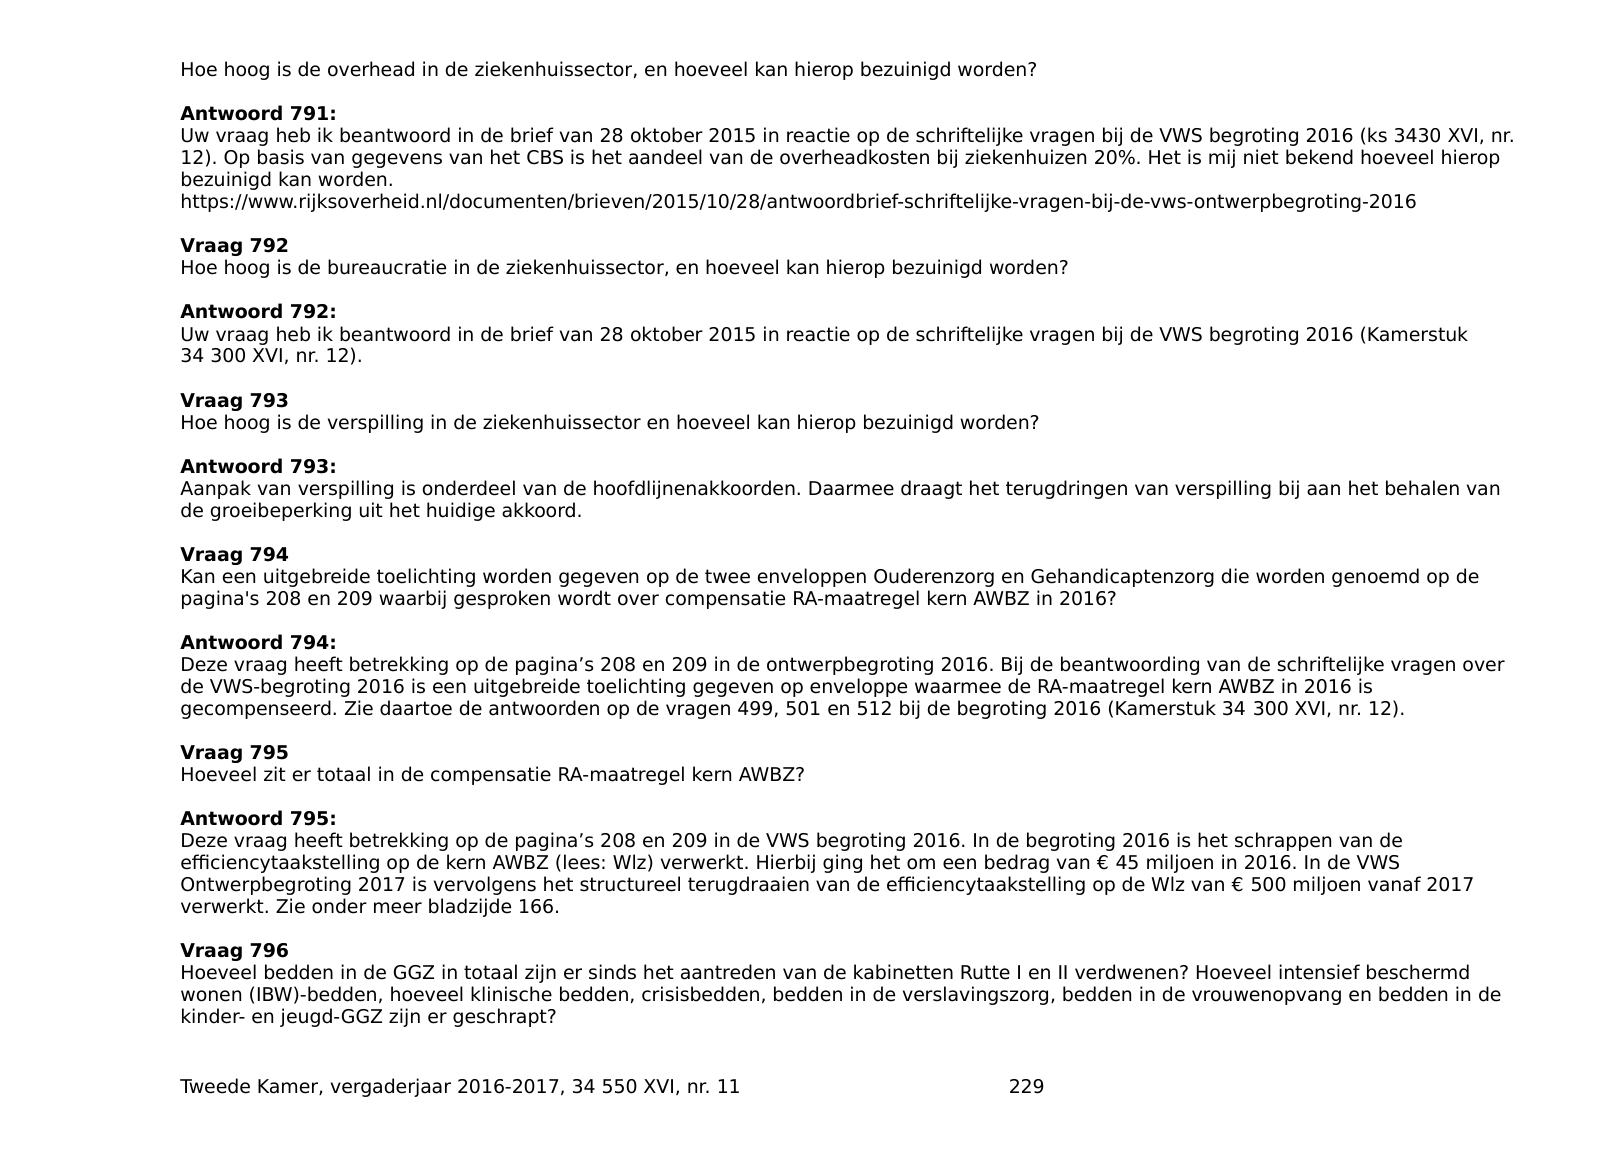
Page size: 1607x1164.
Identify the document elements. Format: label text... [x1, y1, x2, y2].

text Hoeveel zit er totaal in de compensatie RA-maatregel kern AWBZ? [180, 764, 1529, 786]
text Deze vraag heeft betrekking op de pagina’s 208 en 209 in de ontwerpbegroting 2016. Bij de beantwoording van de schriftelijke vragen over de VWS-begroting 2016 is een uitgebreide toelichting gegeven op enveloppe waarmee de RA-maatregel kern AWBZ in 2016 is gecompenseerd. Zie daartoe de antwoorden op de vragen 499, 501 en 512 bij de begroting 2016 (Kamerstuk 34 300 XVI, nr. 12). [180, 654, 1529, 720]
text Vraag 796 [180, 940, 1529, 962]
text Hoe hoog is de overhead in de ziekenhuissector, en hoeveel kan hierop bezuinigd worden? [180, 59, 1529, 81]
text Antwoord 795: [180, 808, 1529, 830]
text Hoe hoog is de bureaucratie in de ziekenhuissector, en hoeveel kan hierop bezuinigd worden? [180, 257, 1529, 279]
text Antwoord 792: [180, 301, 1529, 323]
text Uw vraag heb ik beantwoord in de brief van 28 oktober 2015 in reactie op de schriftelijke vragen bij de VWS begroting 2016 (ks 3430 XVI, nr. 12). Op basis van gegevens van het CBS is het aandeel van de overheadkosten bij ziekenhuizen 20%. Het is mij niet bekend hoeveel hierop bezuinigd kan worden. [180, 125, 1529, 191]
text Antwoord 791: [180, 103, 1529, 125]
text Uw vraag heb ik beantwoord in de brief van 28 oktober 2015 in reactie op de schriftelijke vragen bij de VWS begroting 2016 (Kamerstuk 34 300 XVI, nr. 12). [180, 323, 1529, 367]
text Vraag 795 [180, 742, 1529, 764]
text Kan een uitgebreide toelichting worden gegeven op de twee enveloppen Ouderenzorg en Gehandicaptenzorg die worden genoemd op de pagina's 208 en 209 waarbij gesproken wordt over compensatie RA-maatregel kern AWBZ in 2016? [180, 566, 1529, 610]
text Vraag 792 [180, 235, 1529, 257]
text Aanpak van verspilling is onderdeel van de hoofdlijnenakkoorden. Daarmee draagt het terugdringen van verspilling bij aan het behalen van de groeibeperking uit het huidige akkoord. [180, 478, 1529, 522]
text Antwoord 794: [180, 632, 1529, 654]
text Hoe hoog is de verspilling in de ziekenhuissector en hoeveel kan hierop bezuinigd worden? [180, 412, 1529, 433]
text Deze vraag heeft betrekking op de pagina’s 208 en 209 in de VWS begroting 2016. In de begroting 2016 is het schrappen van de efficiencytaakstelling op de kern AWBZ (lees: Wlz) verwerkt. Hierbij ging het om een bedrag van € 45 miljoen in 2016. In de VWS Ontwerpbegroting 2017 is vervolgens het structureel terugdraaien van de efficiencytaakstelling op de Wlz van € 500 miljoen vanaf 2017 verwerkt. Zie onder meer bladzijde 166. [180, 830, 1529, 918]
text Vraag 793 [180, 389, 1529, 412]
text Vraag 794 [180, 544, 1529, 566]
text Antwoord 793: [180, 456, 1529, 478]
text Hoeveel bedden in de GGZ in totaal zijn er sinds het aantreden van de kabinetten Rutte I en II verdwenen? Hoeveel intensief beschermd wonen (IBW)-bedden, hoeveel klinische bedden, crisisbedden, bedden in de verslavingszorg, bedden in de vrouwenopvang en bedden in de kinder- en jeugd-GGZ zijn er geschrapt? [180, 962, 1529, 1028]
text https://www.rijksoverheid.nl/documenten/brieven/2015/10/28/antwoordbrief-schriftelijke-vragen-bij-de-vws-ontwerpbegroting-2016 [180, 191, 1529, 213]
